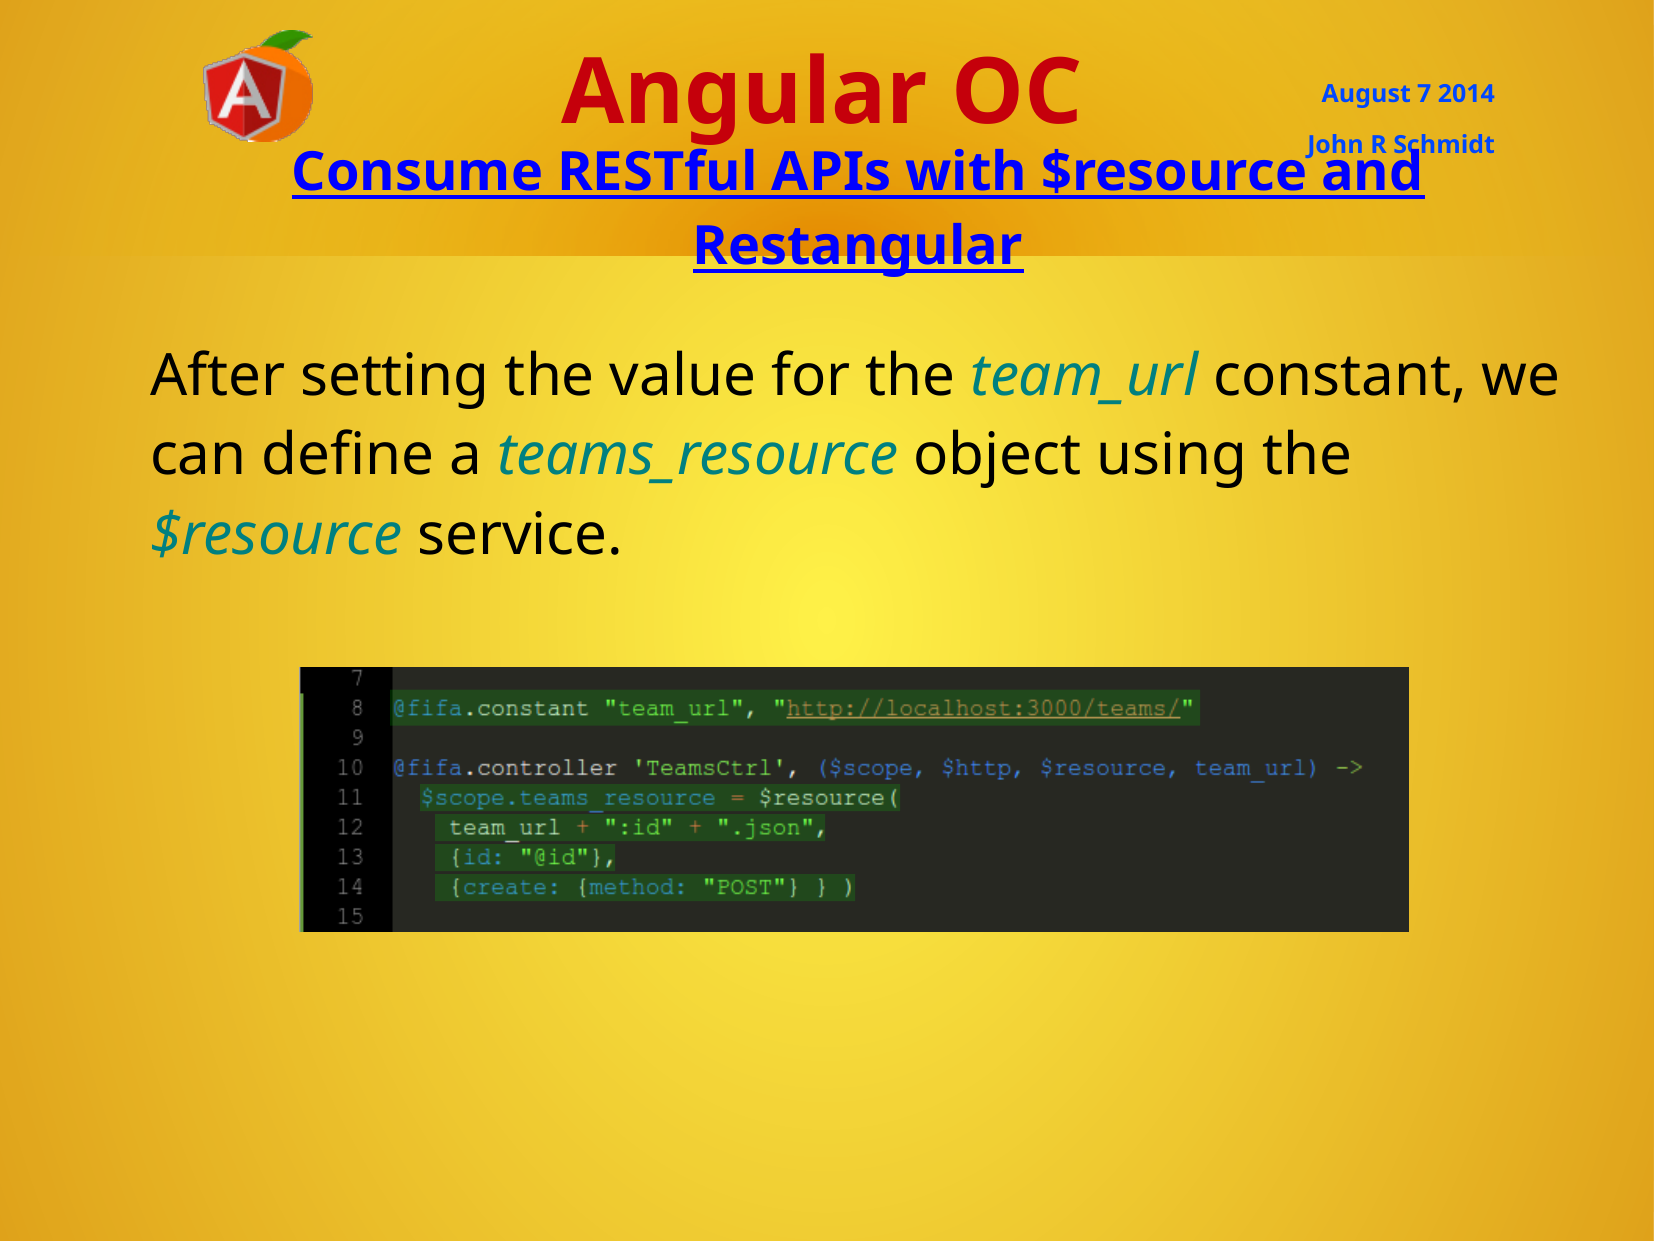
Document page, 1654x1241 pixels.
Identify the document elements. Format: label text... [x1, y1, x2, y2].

text_box Consume RESTful APIs with $resource and Restangular [150, 175, 1567, 239]
title Angular OC [560, 34, 1086, 142]
text_box August 7 2014 John R Schmidt [1260, 51, 1510, 172]
picture [202, 30, 316, 142]
subtitle After setting the value for the team_url constant, we can define a teams_resource object using the $resource service. [150, 350, 1579, 554]
picture [299, 667, 1409, 932]
